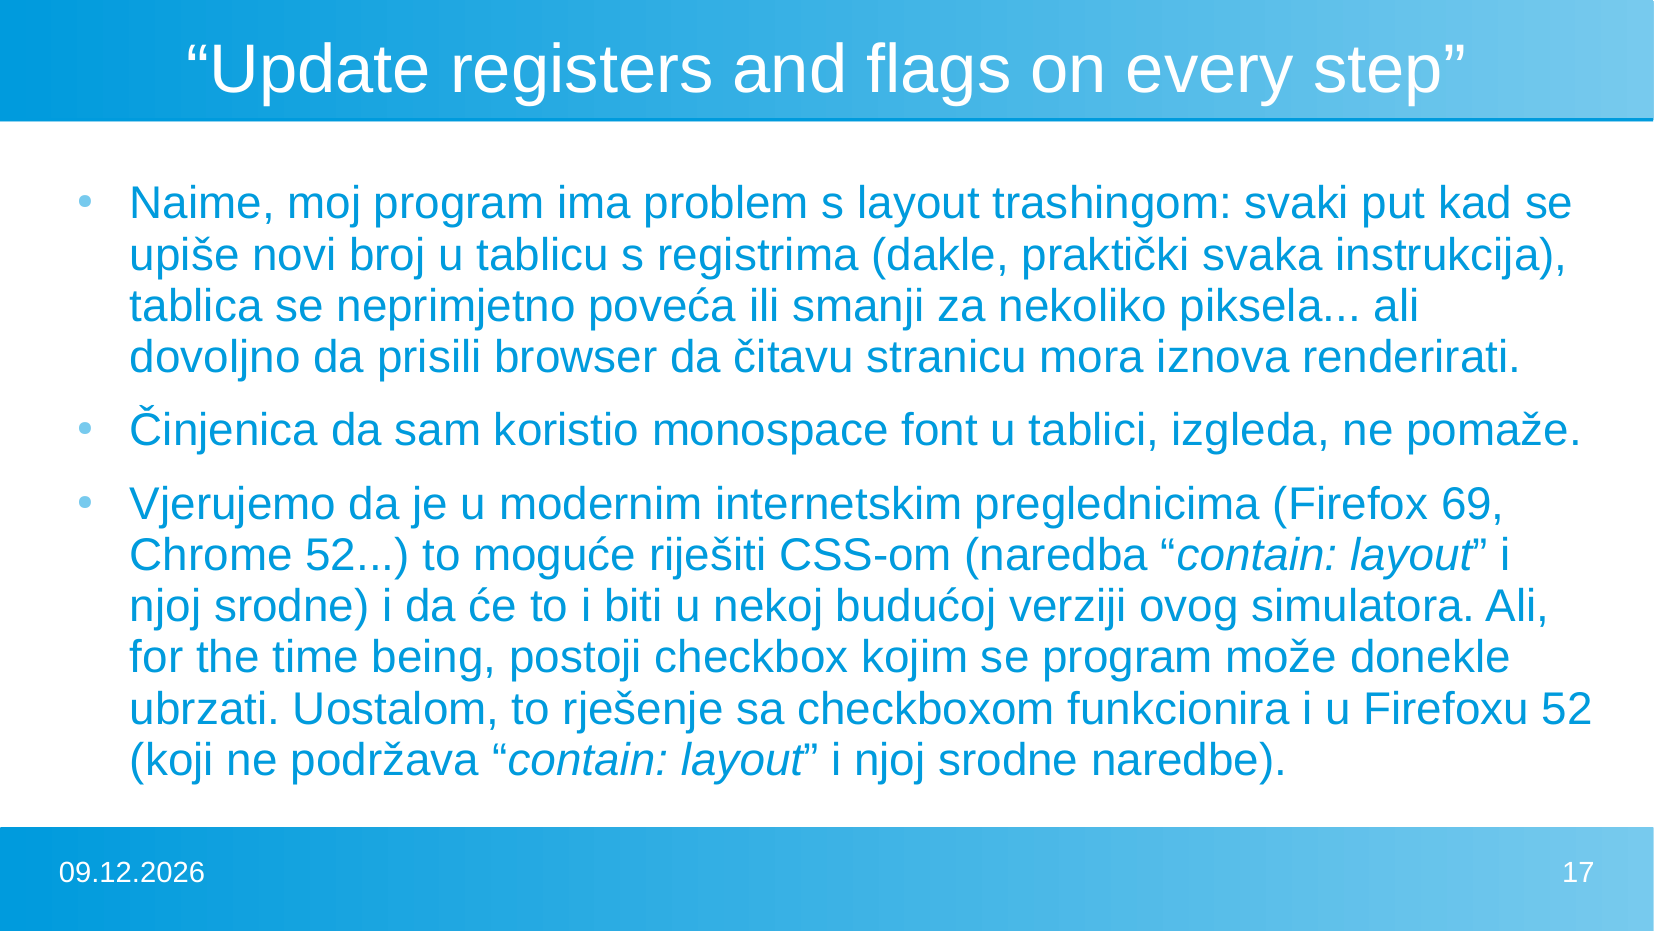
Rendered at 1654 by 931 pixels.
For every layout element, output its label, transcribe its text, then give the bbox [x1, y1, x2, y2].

list Naime, moj program ima problem s layout trashingom: svaki put kad se upiše novi broj u tablicu s registrima (dakle, praktički svaka instrukcija), tablica se neprimjetno poveća ili smanji za nekoliko piksela... ali dovoljno da prisili browser da čitavu stranicu mora iznova renderirati. Činjenica da sam koristio monospace font u tablici, izgleda, ne pomaže. Vjerujemo da je u modernim internetskim preglednicima (Firefox 69, Chrome 52...) to moguće riješiti CSS-om (naredba “contain: layout” i njoj srodne) i da će to i biti u nekoj budućoj verziji ovog simulatora. Ali, for the time being, postoji checkbox kojim se program može donekle ubrzati. Uostalom, to rješenje sa checkboxom funkcionira i u Firefoxu 52 (koji ne podržava “contain: layout” i njoj srodne naredbe). [59, 177, 1595, 768]
title “Update registers and flags on every step” [59, 29, 1595, 108]
